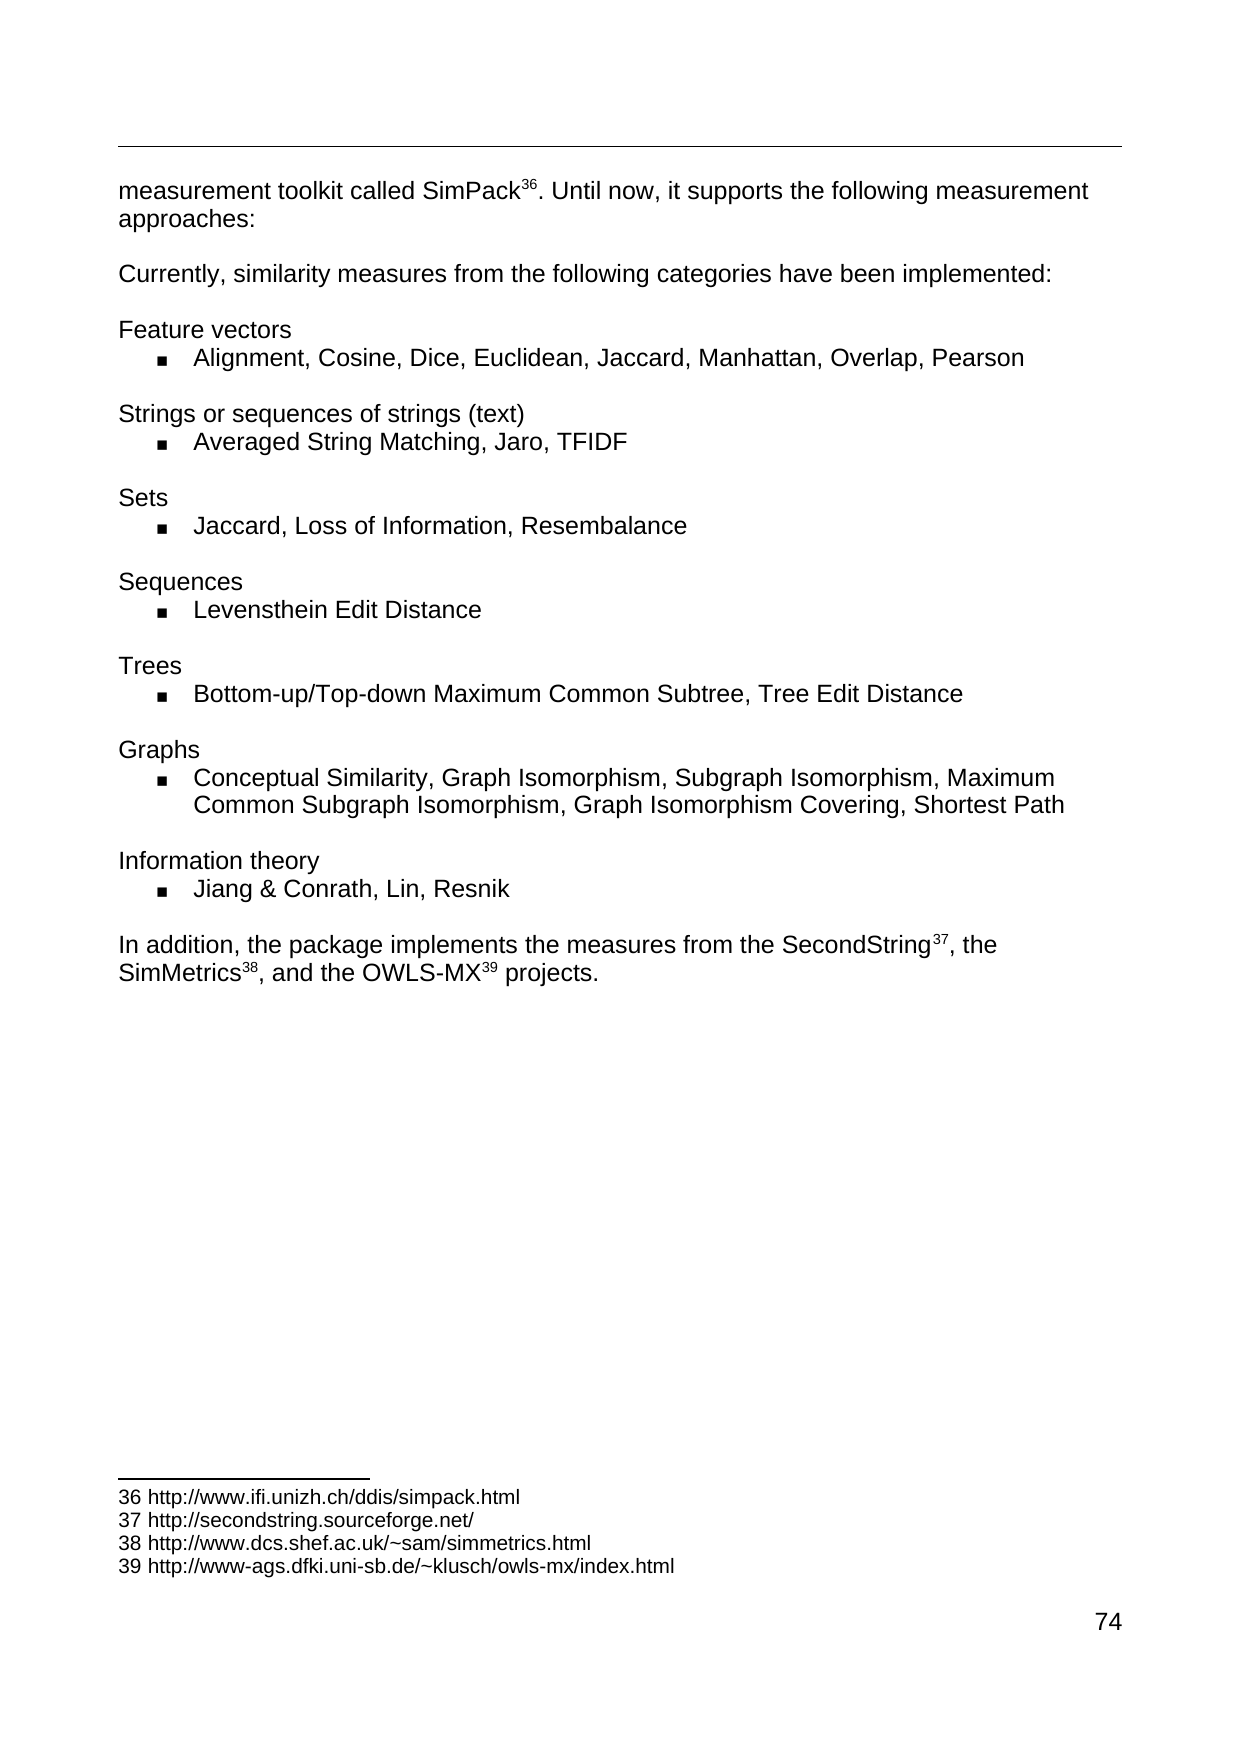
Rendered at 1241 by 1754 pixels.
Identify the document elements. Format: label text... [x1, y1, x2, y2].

text Strings or sequences of strings (text) [118, 400, 1122, 428]
text http://www.dcs.shef.ac.uk/~sam/simmetrics.html [118, 1532, 1122, 1555]
list Averaged String Matching, Jaro, TFIDF [156, 428, 1122, 456]
text Trees [118, 652, 1122, 679]
list Bottom-up/Top-down Maximum Common Subtree, Tree Edit Distance [156, 679, 1122, 707]
text http://www-ags.dfki.uni-sb.de/~klusch/owls-mx/index.html [118, 1555, 1122, 1578]
text Sets [118, 484, 1122, 512]
text Graphs [118, 735, 1122, 763]
text Currently, similarity measures from the following categories have been implemented: [118, 260, 1122, 288]
text In addition, the package implements the measures from the SecondString, the SimMetrics, and the OWLS-MX projects. [118, 931, 1122, 987]
list Jiang & Conrath, Lin, Resnik [156, 875, 1122, 903]
text Sequences [118, 568, 1122, 596]
list Conceptual Similarity, Graph Isomorphism, Subgraph Isomorphism, Maximum Common Subgraph Isomorphism, Graph Isomorphism Covering, Shortest Path [156, 763, 1122, 819]
list Jaccard, Loss of Information, Resembalance [156, 512, 1122, 540]
text measurement toolkit called SimPack. Until now, it supports the following measurement approaches: [118, 177, 1122, 232]
text Information theory [118, 847, 1122, 875]
text Feature vectors [118, 316, 1122, 344]
text http://secondstring.sourceforge.net/ [118, 1509, 1122, 1532]
list Levensthein Edit Distance [156, 596, 1122, 624]
text http://www.ifi.unizh.ch/ddis/simpack.html [118, 1485, 1122, 1509]
list Alignment, Cosine, Dice, Euclidean, Jaccard, Manhattan, Overlap, Pearson [156, 344, 1122, 372]
